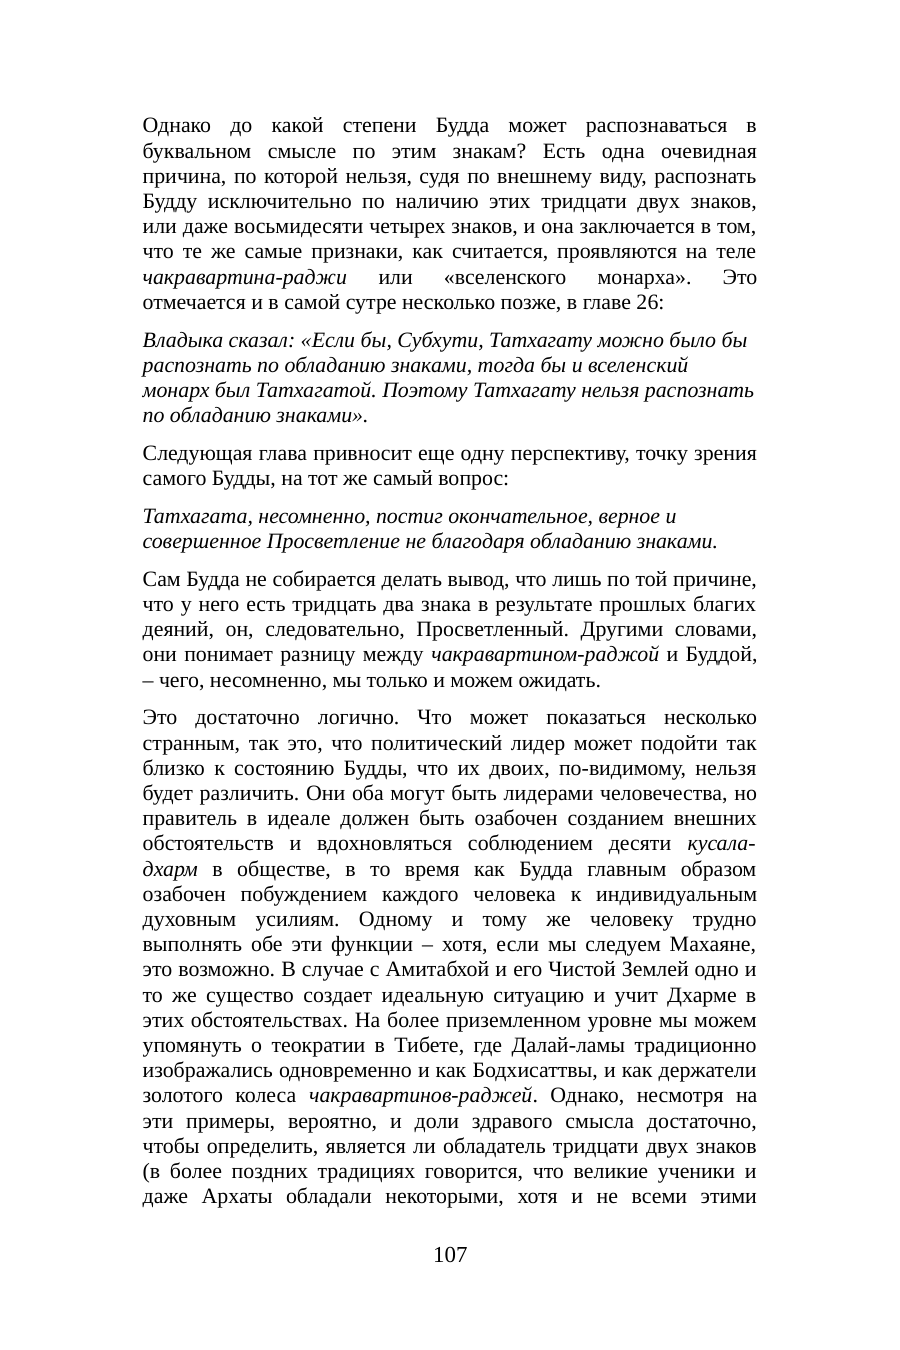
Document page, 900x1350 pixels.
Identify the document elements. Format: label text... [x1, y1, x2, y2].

text Однако до какой степени Будда может распознаваться в буквальном смысле по этим знакам? Есть одна очевидная причина, по которой нельзя, судя по внешнему виду, распознать Будду исключительно по наличию этих тридцати двух знаков, или даже восьмидесяти четырех знаков, и она заключается в том, что те же самые признаки, как считается, проявляются на теле чакравартина-раджи или «вселенского монарха». Это отмечается и в самой сутре несколько позже, в главе 26: [142, 112, 757, 314]
text Сам Будда не собирается делать вывод, что лишь по той причине, что у него есть тридцать два знака в результате прошлых благих деяний, он, следовательно, Просветленный. Другими словами, они понимает разницу между чакравартином-раджой и Буддой, – чего, несомненно, мы только и можем ожидать. [142, 566, 757, 692]
text Это достаточно логично. Что может показаться несколько странным, так это, что политический лидер может подойти так близко к состоянию Будды, что их двоих, по-видимому, нельзя будет различить. Они оба могут быть лидерами человечества, но правитель в идеале должен быть озабочен созданием внешних обстоятельств и вдохновляться соблюдением десяти кусала-дхарм в обществе, в то время как Будда главным образом озабочен побуждением каждого человека к индивидуальным духовным усилиям. Одному и тому же человеку трудно выполнять обе эти функции – хотя, если мы следуем Махаяне, это возможно. В случае с Амитабхой и его Чистой Землей одно и то же существо создает идеальную ситуацию и учит Дхарме в этих обстоятельствах. На более приземленном уровне мы можем упомянуть о теократии в Тибете, где Далай-ламы традиционно изображались одновременно и как Бодхисаттвы, и как держатели золотого колеса чакравартинов-раджей. Однако, несмотря на эти примеры, вероятно, и доли здравого смысла достаточно, чтобы определить, является ли обладатель тридцати двух знаков (в более поздних традициях говорится, что великие ученики и даже Архаты обладали некоторыми, хотя и не всеми этими [142, 704, 757, 1208]
text Следующая глава привносит еще одну перспективу, точку зрения самого Будды, на тот же самый вопрос: [142, 440, 757, 490]
text Татхагата, несомненно, постиг окончательное, верное и совершенное Просветление не благодаря обладанию знаками. [142, 503, 757, 553]
text Владыка сказал: «Если бы, Субхути, Татхагату можно было бы распознать по обладанию знаками, тогда бы и вселенский монарх был Татхагатой. Поэтому Татхагату нельзя распознать по обладанию знаками». [142, 327, 757, 427]
